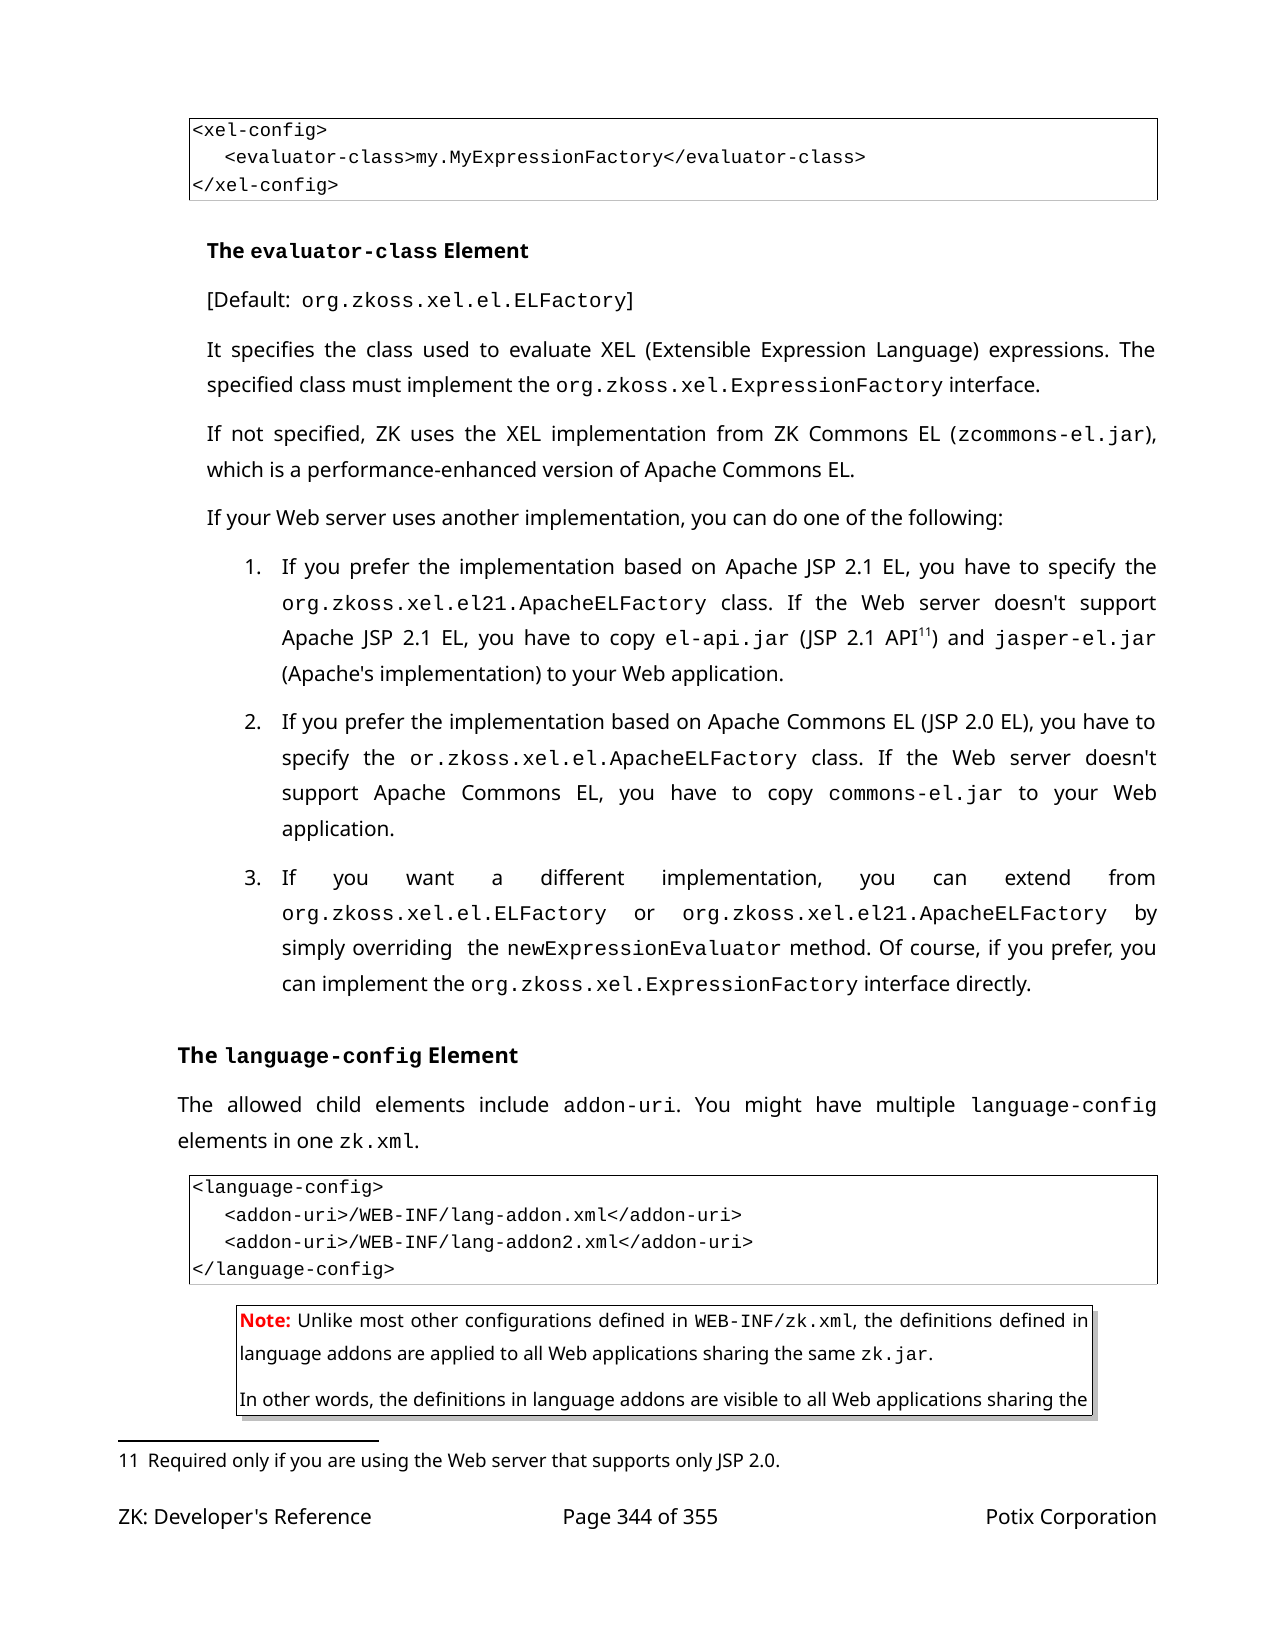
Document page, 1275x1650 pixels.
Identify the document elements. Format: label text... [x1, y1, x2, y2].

list If you prefer the implementation based on Apache JSP 2.1 EL, you have to specify the org.zkoss.xel.el21.ApacheELFactory class. If the Web server doesn't support Apache JSP 2.1 EL, you have to copy el-api.jar (JSP 2.1 API) and jasper-el.jar (Apache's implementation) to your Web application. [244, 552, 1157, 687]
text Note: Unlike most other configurations defined in WEB-INF/zk.xml, the definitions defined in language addons are applied to all Web applications sharing the same zk.jar. [237, 1306, 1092, 1366]
text [Default: org.zkoss.xel.el.ELFactory] [207, 286, 1157, 314]
text If your Web server uses another implementation, you can do one of the following: [207, 503, 1157, 532]
text </xel-config> [190, 172, 1157, 200]
subtitle The language-config Element [177, 1040, 1157, 1070]
list If you want a different implementation, you can extend from org.zkoss.xel.el.ELFactory or org.zkoss.xel.el21.ApacheELFactory by simply overriding the newExpressionEvaluator method. Of course, if you prefer, you can implement the org.zkoss.xel.ExpressionFactory interface directly. [244, 863, 1157, 997]
text <addon-uri>/WEB-INF/lang-addon2.xml</addon-uri> [190, 1230, 1157, 1254]
list If you prefer the implementation based on Apache Commons EL (JSP 2.0 EL), you have to specify the or.zkoss.xel.el.ApacheELFactory class. If the Web server doesn't support Apache Commons EL, you have to copy commons-el.jar to your Web application. [244, 707, 1157, 842]
text <evaluator-class>my.MyExpressionFactory</evaluator-class> [190, 145, 1157, 169]
text It specifies the class used to evaluate XEL (Extensible Expression Language) expressions. The specified class must implement the org.zkoss.xel.ExpressionFactory interface. [207, 335, 1157, 398]
text <addon-uri>/WEB-INF/lang-addon.xml</addon-uri> [190, 1202, 1157, 1227]
text In other words, the definitions in language addons are visible to all Web applications sharing the [237, 1383, 1092, 1415]
text If not specified, ZK uses the XEL implementation from ZK Commons EL (zcommons-el.jar), which is a performance-enhanced version of Apache Commons EL. [207, 419, 1157, 483]
text The allowed child elements include addon-uri. You might have multiple language-config elements in one zk.xml. [177, 1091, 1157, 1155]
subtitle The evaluator-class Element [207, 236, 1157, 265]
text <xel-config> [190, 119, 1157, 142]
list Required only if you are using the Web server that supports only JSP 2.0. [118, 1447, 1157, 1473]
text <language-config> [190, 1176, 1157, 1199]
text </language-config> [190, 1257, 1157, 1284]
